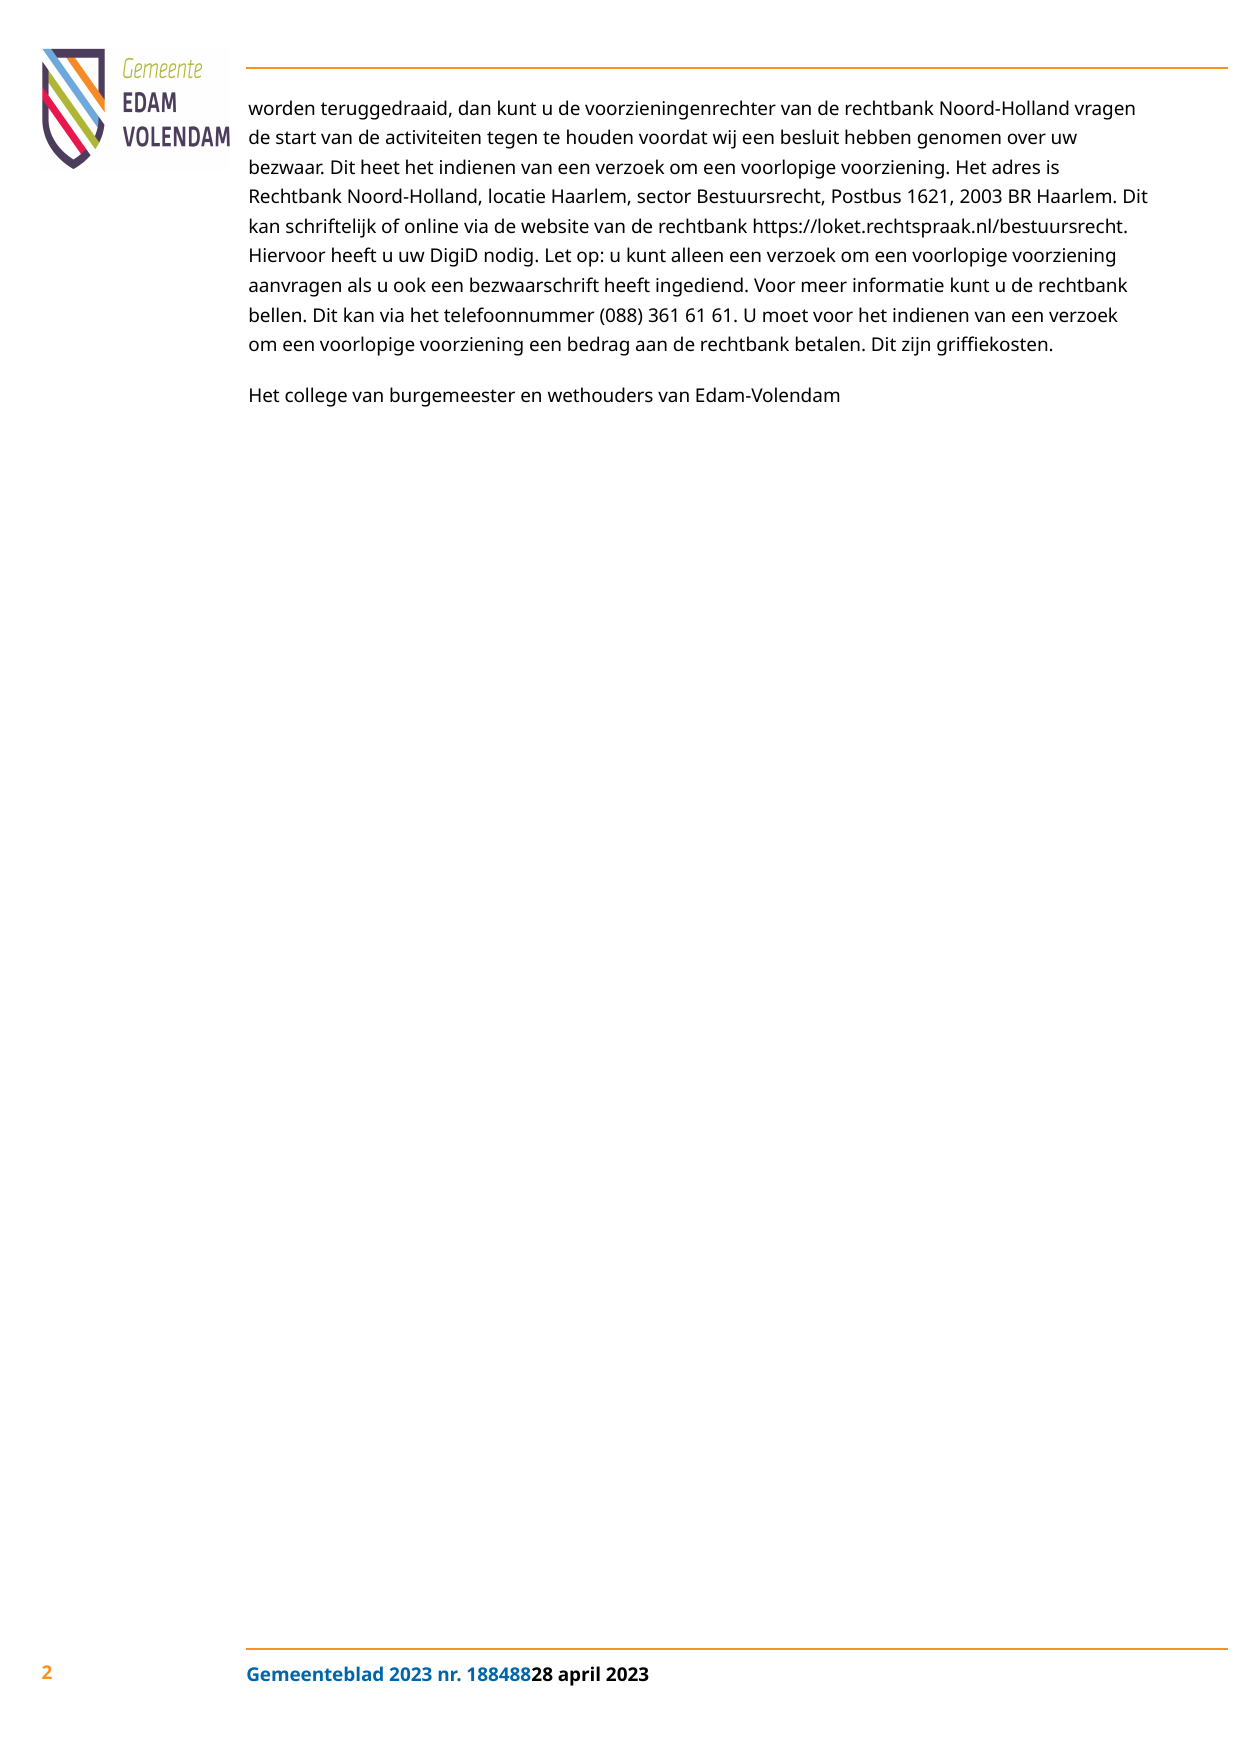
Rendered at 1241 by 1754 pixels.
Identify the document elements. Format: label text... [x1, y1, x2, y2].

picture [41, 47, 231, 172]
text worden teruggedraaid, dan kunt u de voorzieningenrechter van de rechtbank Noord-Holland vragen de start van de activiteiten tegen te houden voordat wij een besluit hebben genomen over uw bezwaar. Dit heet het indienen van een verzoek om een voorlopige voorziening. Het adres is Rechtbank Noord-Holland, locatie Haarlem, sector Bestuursrecht, Postbus 1621, 2003 BR Haarlem. Dit kan schriftelijk of online via de website van de rechtbank https://loket.rechtspraak.nl/bestuursrecht. Hiervoor heeft u uw DigiD nodig. Let op: u kunt alleen een verzoek om een voorlopige voorziening aanvragen als u ook een bezwaarschrift heeft ingediend. Voor meer informatie kunt u de rechtbank bellen. Dit kan via het telefoonnummer (088) 361 61 61. U moet voor het indienen van een verzoek om een voorlopige voorziening een bedrag aan de rechtbank betalen. Dit zijn griffiekosten. [248, 95, 1152, 357]
text Het college van burgemeester en wethouders van Edam-Volendam [248, 382, 1152, 408]
